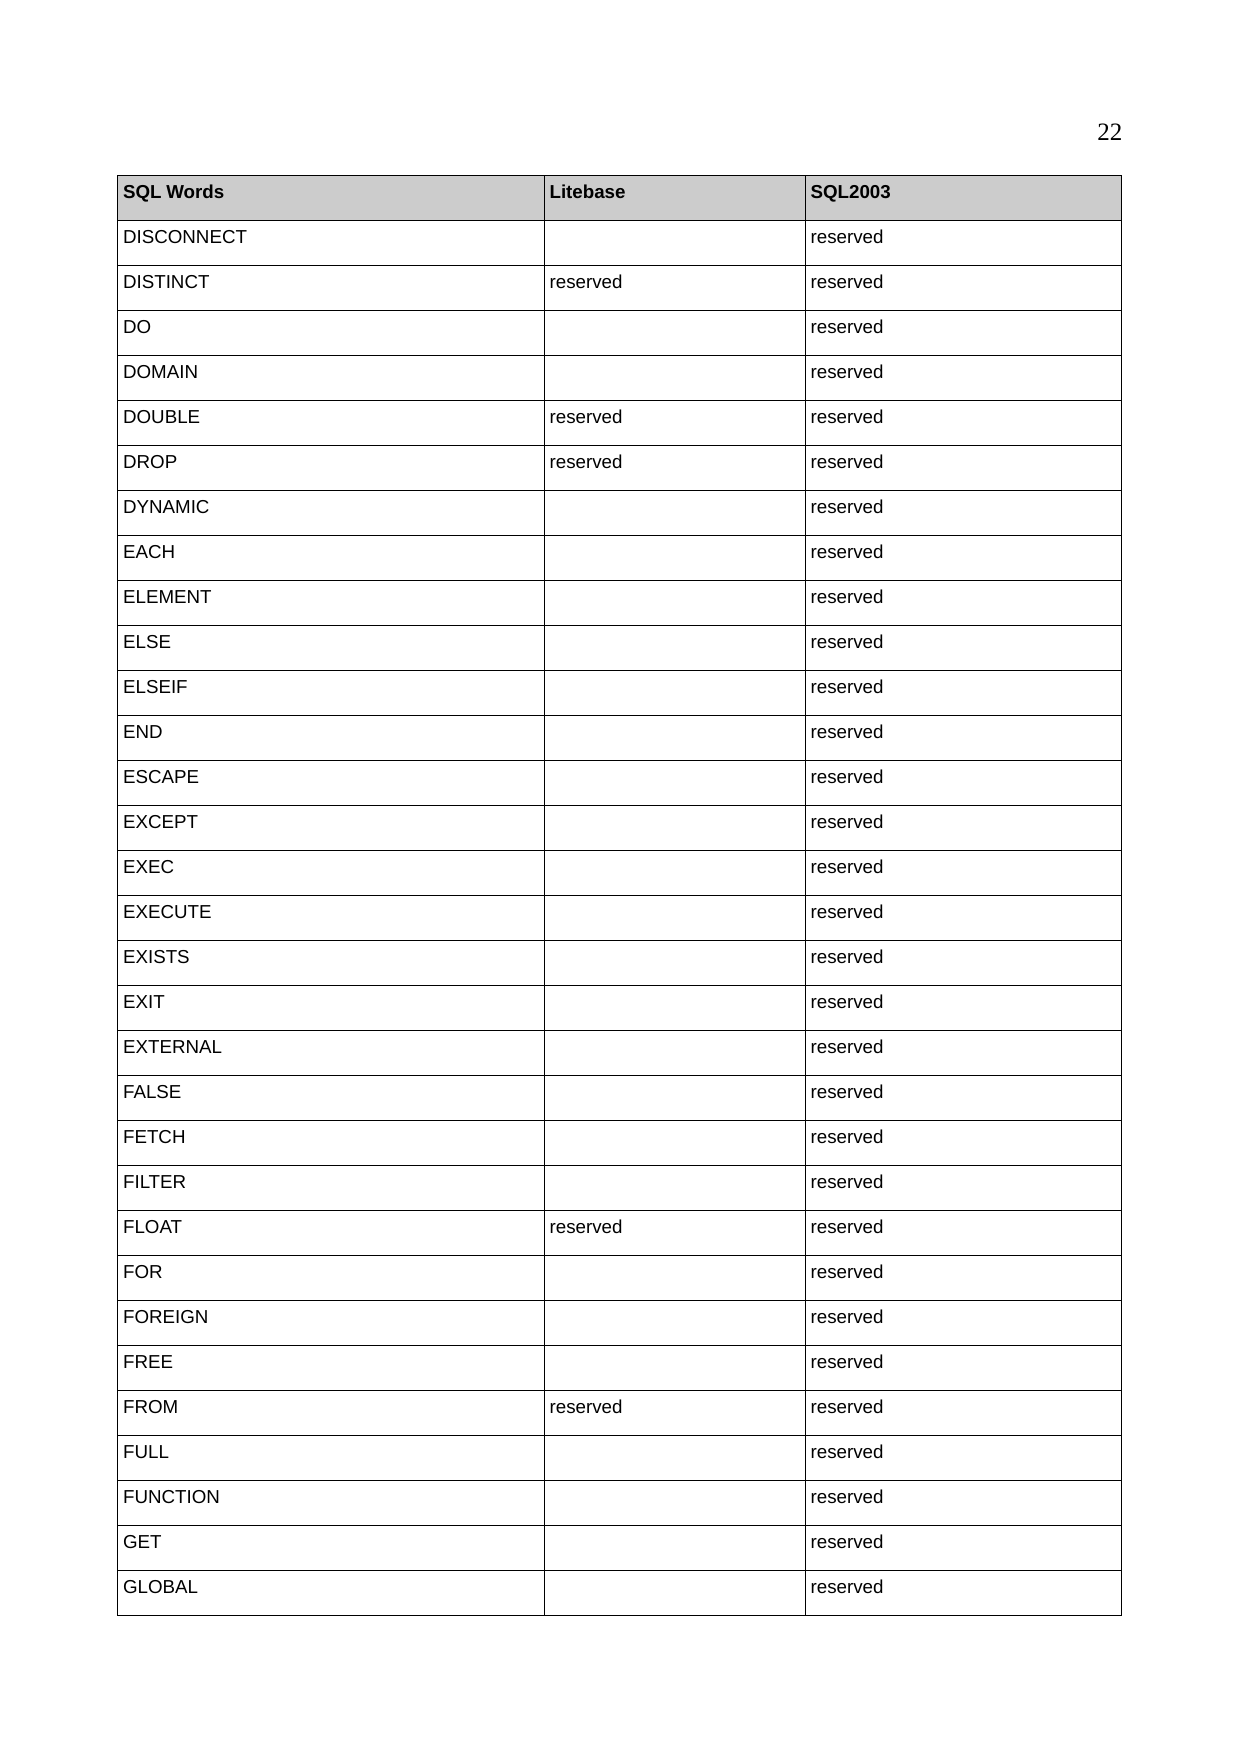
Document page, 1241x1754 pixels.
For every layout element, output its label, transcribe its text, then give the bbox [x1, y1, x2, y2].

table_cell reserved [806, 626, 1121, 670]
table_cell [545, 536, 805, 580]
table_cell DO [118, 311, 544, 355]
table_cell [545, 221, 805, 265]
table_cell EXTERNAL [118, 1031, 544, 1075]
table_cell reserved [806, 1031, 1121, 1075]
table_cell [545, 761, 805, 805]
table_cell ELSE [118, 626, 544, 670]
table_cell [545, 1121, 805, 1165]
table_cell reserved [806, 581, 1121, 625]
table_cell END [118, 716, 544, 760]
table_cell DOUBLE [118, 401, 544, 445]
table_cell GLOBAL [118, 1571, 544, 1615]
table_cell [545, 311, 805, 355]
table_cell ELEMENT [118, 581, 544, 625]
table_cell [545, 1256, 805, 1300]
table_cell EXCEPT [118, 806, 544, 850]
table_cell reserved [806, 851, 1121, 895]
table_cell EACH [118, 536, 544, 580]
table_cell reserved [806, 221, 1121, 265]
table_cell [545, 491, 805, 535]
table_cell reserved [806, 1211, 1121, 1255]
table_cell reserved [545, 401, 805, 445]
table_cell ESCAPE [118, 761, 544, 805]
table_cell reserved [806, 1256, 1121, 1300]
table_cell reserved [806, 311, 1121, 355]
table_cell ELSEIF [118, 671, 544, 715]
table_cell FETCH [118, 1121, 544, 1165]
table_header Litebase [545, 176, 805, 220]
table_cell reserved [806, 716, 1121, 760]
table_cell [545, 1436, 805, 1480]
table_cell reserved [545, 1391, 805, 1435]
table_cell reserved [806, 671, 1121, 715]
table_cell FALSE [118, 1076, 544, 1120]
table_cell reserved [806, 266, 1121, 310]
table_cell [545, 806, 805, 850]
table_cell reserved [806, 1481, 1121, 1525]
table_cell reserved [806, 1436, 1121, 1480]
table_cell reserved [806, 1121, 1121, 1165]
table_cell [545, 1346, 805, 1390]
table_cell reserved [806, 446, 1121, 490]
table_cell reserved [806, 806, 1121, 850]
table_cell reserved [806, 761, 1121, 805]
table_cell [545, 1571, 805, 1615]
table_cell EXEC [118, 851, 544, 895]
table_cell FLOAT [118, 1211, 544, 1255]
table_cell reserved [545, 446, 805, 490]
table_cell EXIT [118, 986, 544, 1030]
table_cell reserved [545, 266, 805, 310]
table_cell FREE [118, 1346, 544, 1390]
table_cell reserved [806, 1526, 1121, 1570]
table_cell reserved [806, 1166, 1121, 1210]
table_cell EXISTS [118, 941, 544, 985]
table_cell reserved [806, 401, 1121, 445]
table_header SQL Words [118, 176, 544, 220]
table_cell [545, 1076, 805, 1120]
table_cell DISTINCT [118, 266, 544, 310]
table_cell FUNCTION [118, 1481, 544, 1525]
table_cell [545, 1301, 805, 1345]
table_cell reserved [806, 941, 1121, 985]
table_cell DROP [118, 446, 544, 490]
table_cell FOREIGN [118, 1301, 544, 1345]
table_cell [545, 671, 805, 715]
table_cell DOMAIN [118, 356, 544, 400]
table_cell EXECUTE [118, 896, 544, 940]
table_cell [545, 986, 805, 1030]
table_cell reserved [806, 896, 1121, 940]
table_cell [545, 581, 805, 625]
table_cell [545, 1031, 805, 1075]
table_cell reserved [806, 536, 1121, 580]
table_cell FOR [118, 1256, 544, 1300]
table_cell GET [118, 1526, 544, 1570]
table_cell [545, 1526, 805, 1570]
table_cell [545, 1166, 805, 1210]
table_cell reserved [806, 356, 1121, 400]
table_cell FILTER [118, 1166, 544, 1210]
table_cell [545, 626, 805, 670]
table_cell reserved [545, 1211, 805, 1255]
table_cell FULL [118, 1436, 544, 1480]
table_cell [545, 716, 805, 760]
table_cell [545, 941, 805, 985]
table_cell reserved [806, 491, 1121, 535]
table_cell reserved [806, 1571, 1121, 1615]
table_cell [545, 1481, 805, 1525]
table_cell reserved [806, 1346, 1121, 1390]
table_cell [545, 896, 805, 940]
table_cell DYNAMIC [118, 491, 544, 535]
table_cell FROM [118, 1391, 544, 1435]
table_cell [545, 356, 805, 400]
table_header SQL2003 [806, 176, 1121, 220]
table_cell reserved [806, 986, 1121, 1030]
table_cell reserved [806, 1301, 1121, 1345]
table_cell reserved [806, 1076, 1121, 1120]
table_cell reserved [806, 1391, 1121, 1435]
table_cell [545, 851, 805, 895]
table_cell DISCONNECT [118, 221, 544, 265]
